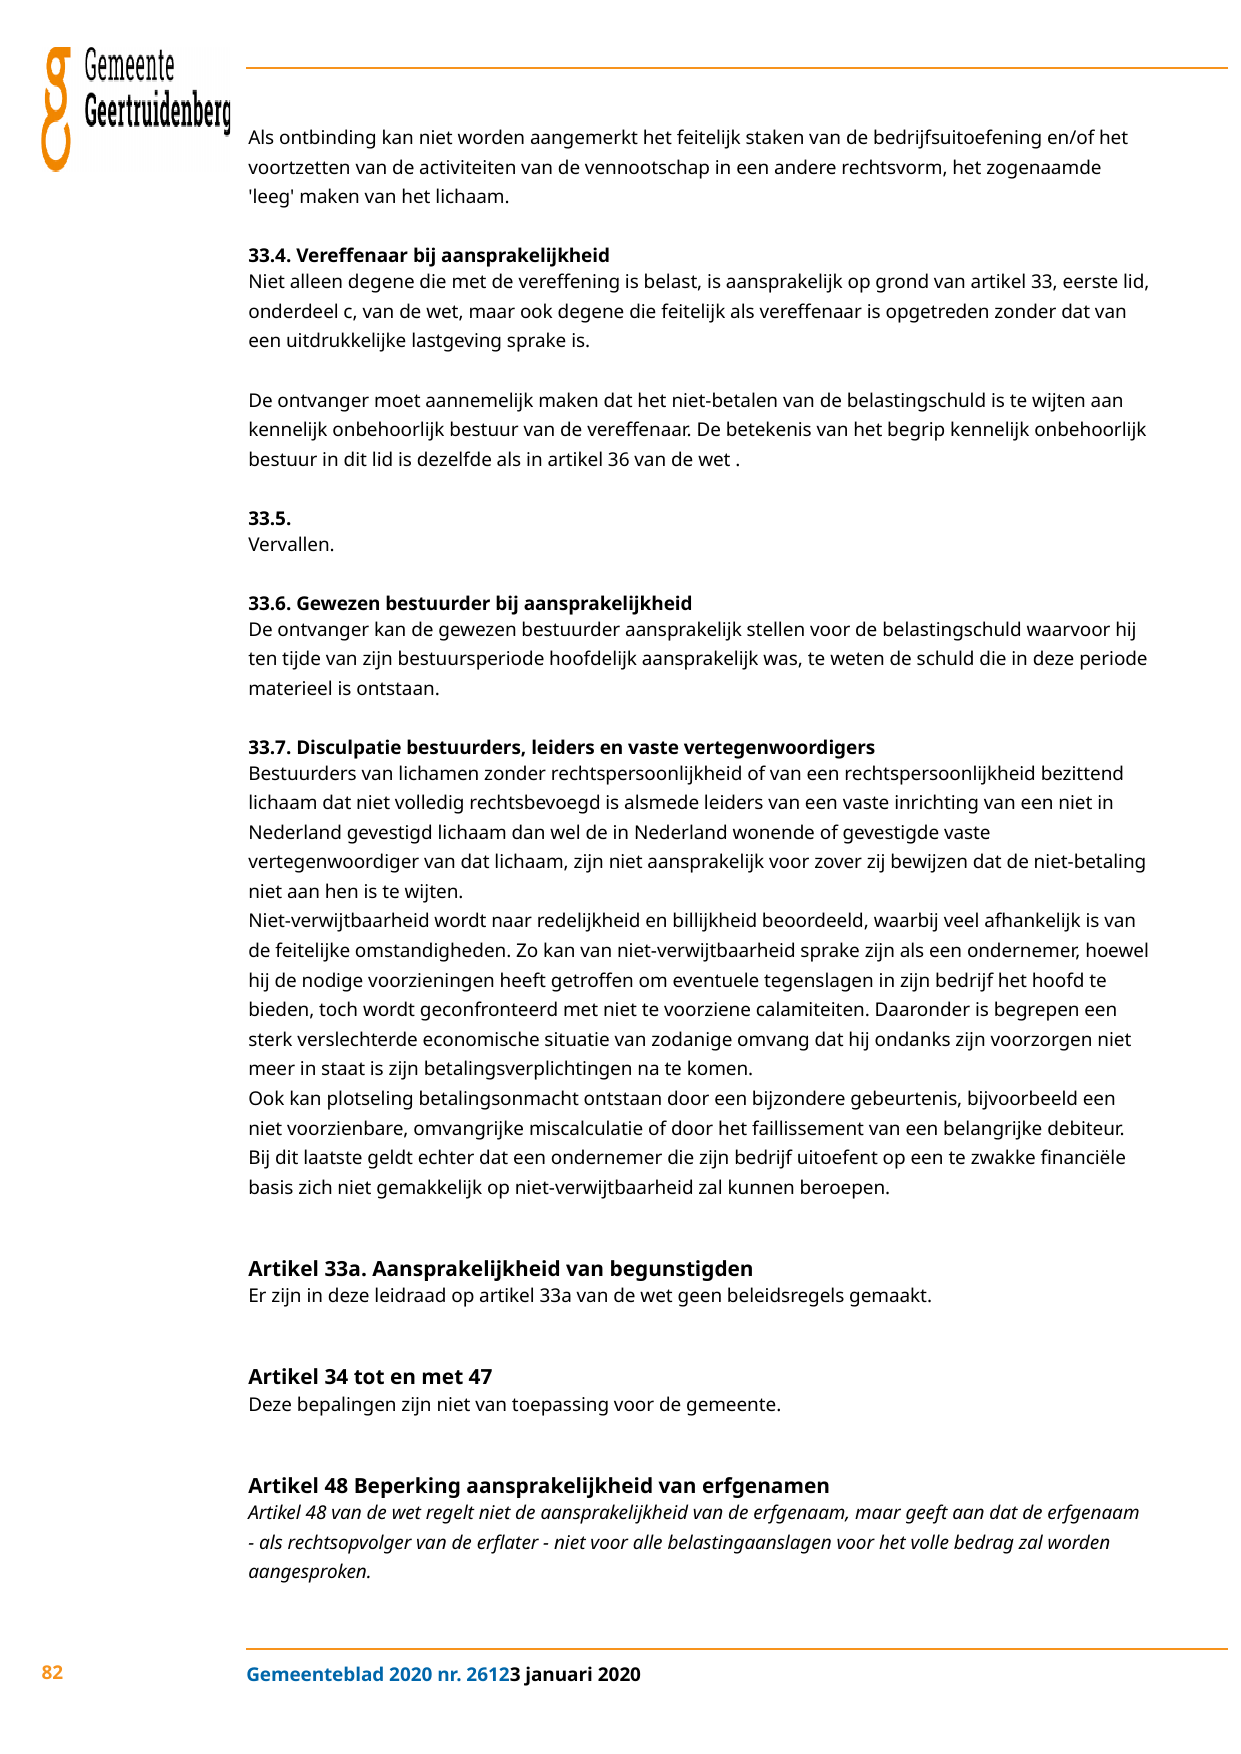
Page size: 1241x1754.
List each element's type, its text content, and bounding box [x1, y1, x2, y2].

text Vervallen. [248, 531, 1152, 557]
text 33.6. Gewezen bestuurder bij aansprakelijkheid [248, 590, 1152, 616]
text Bestuurders van lichamen zonder rechtspersoonlijkheid of van een rechtspersoonlijkheid bezittend lichaam dat niet volledig rechtsbevoegd is alsmede leiders van een vaste inrichting van een niet in Nederland gevestigd lichaam dan wel de in Nederland wonende of gevestigde vaste vertegenwoordiger van dat lichaam, zijn niet aansprakelijk voor zover zij bewijzen dat de niet-betaling niet aan hen is te wijten. [248, 760, 1152, 904]
text Artikel 48 Beperking aansprakelijkheid van erfgenamen [248, 1471, 1152, 1499]
text Als ontbinding kan niet worden aangemerkt het feitelijk staken van de bedrijfsuitoefening en/of het voortzetten van de activiteiten van de vennootschap in een andere rechtsvorm, het zogenaamde 'leeg' maken van het lichaam. [248, 124, 1152, 209]
text Niet-verwijtbaarheid wordt naar redelijkheid en billijkheid beoordeeld, waarbij veel afhankelijk is van de feitelijke omstandigheden. Zo kan van niet-verwijtbaarheid sprake zijn als een ondernemer, hoewel hij de nodige voorzieningen heeft getroffen om eventuele tegenslagen in zijn bedrijf het hoofd te bieden, toch wordt geconfronteerd met niet te voorziene calamiteiten. Daaronder is begrepen een sterk verslechterde economische situatie van zodanige omvang dat hij ondanks zijn voorzorgen niet meer in staat is zijn betalingsverplichtingen na te komen. [248, 908, 1152, 1081]
text De ontvanger moet aannemelijk maken dat het niet-betalen van de belastingschuld is te wijten aan kennelijk onbehoorlijk bestuur van de vereffenaar. De betekenis van het begrip kennelijk onbehoorlijk bestuur in dit lid is dezelfde als in artikel 36 van de wet . [248, 387, 1152, 472]
text Artikel 33a. Aansprakelijkheid van begunstigden [248, 1254, 1152, 1282]
text De ontvanger kan de gewezen bestuurder aansprakelijk stellen voor de belastingschuld waarvoor hij ten tijde van zijn bestuursperiode hoofdelijk aansprakelijk was, te weten de schuld die in deze periode materieel is ontstaan. [248, 616, 1152, 701]
text Deze bepalingen zijn niet van toepassing voor de gemeente. [248, 1391, 1152, 1417]
text Niet alleen degene die met de vereffening is belast, is aansprakelijk op grond van artikel 33, eerste lid, onderdeel c, van de wet, maar ook degene die feitelijk als vereffenaar is opgetreden zonder dat van een uitdrukkelijke lastgeving sprake is. [248, 268, 1152, 353]
text 33.4. Vereffenaar bij aansprakelijkheid [248, 243, 1152, 268]
text Artikel 34 tot en met 47 [248, 1362, 1152, 1391]
text Ook kan plotseling betalingsonmacht ontstaan door een bijzondere gebeurtenis, bijvoorbeeld een niet voorzienbare, omvangrijke miscalculatie of door het faillissement van een belangrijke debiteur. Bij dit laatste geldt echter dat een ondernemer die zijn bedrijf uitoefent op een te zwakke financiële basis zich niet gemakkelijk op niet-verwijtbaarheid zal kunnen beroepen. [248, 1085, 1152, 1200]
text Artikel 48 van de wet regelt niet de aansprakelijkheid van de erfgenaam, maar geeft aan dat de erfgenaam - als rechtsopvolger van de erflater - niet voor alle belastingaanslagen voor het volle bedrag zal worden aangesproken. [248, 1499, 1152, 1584]
text 33.7. Disculpatie bestuurders, leiders en vaste vertegenwoordigers [248, 734, 1152, 760]
picture [41, 47, 231, 172]
text 33.5. [248, 505, 1152, 531]
text Er zijn in deze leidraad op artikel 33a van de wet geen beleidsregels gemaakt. [248, 1282, 1152, 1308]
